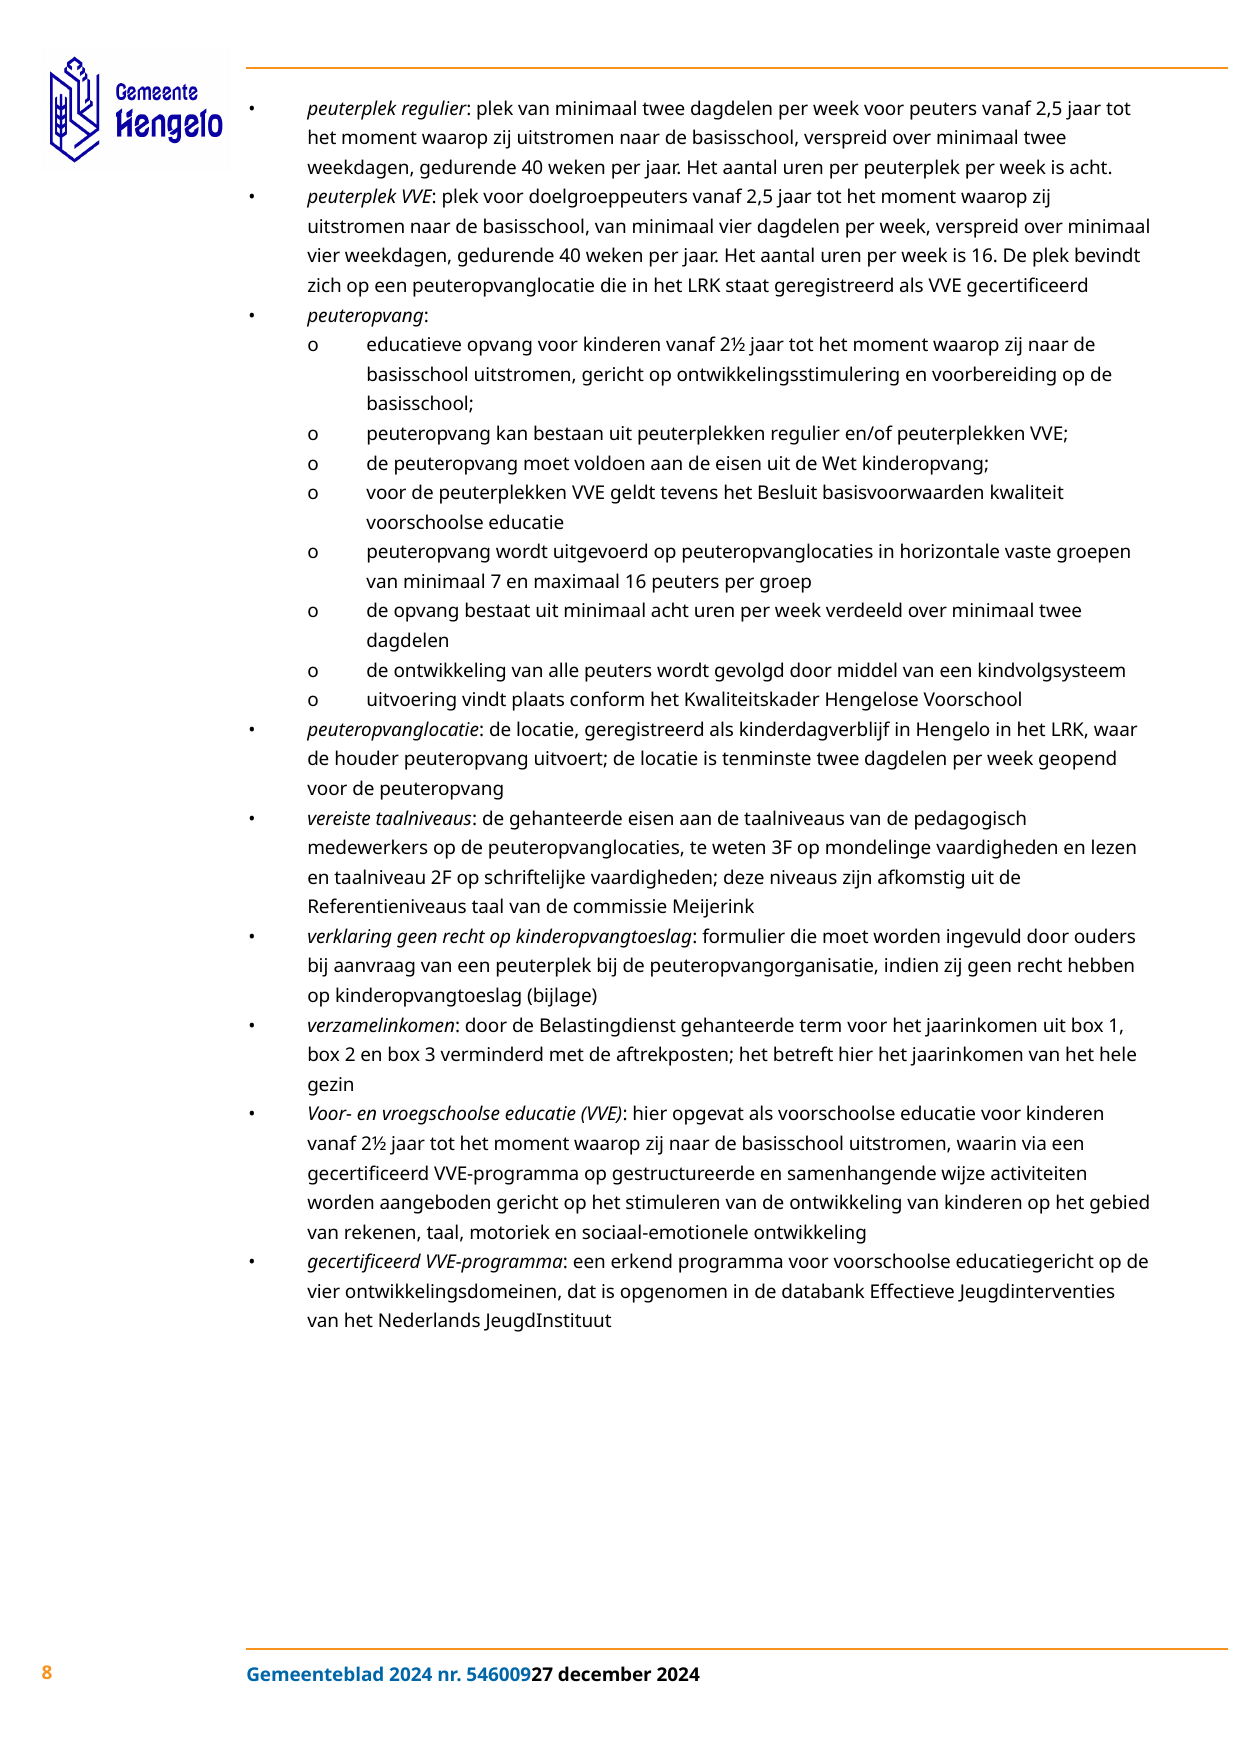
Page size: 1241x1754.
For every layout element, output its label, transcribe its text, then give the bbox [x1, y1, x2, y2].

list peuteropvang wordt uitgevoerd op peuteropvanglocaties in horizontale vaste groepen van minimaal 7 en maximaal 16 peuters per groep [307, 538, 1152, 594]
list gecertificeerd VVE-programma: een erkend programma voor voorschoolse educatiegericht op de vier ontwikkelingsdomeinen, dat is opgenomen in de databank Effectieve Jeugdinterventies van het Nederlands JeugdInstituut [248, 1248, 1152, 1333]
list peuteropvang kan bestaan uit peuterplekken regulier en/of peuterplekken VVE; [307, 420, 1152, 446]
picture [41, 47, 231, 172]
list verzamelinkomen: door de Belastingdienst gehanteerde term voor het jaarinkomen uit box 1, box 2 en box 3 verminderd met de aftrekposten; het betreft hier het jaarinkomen van het hele gezin [248, 1012, 1152, 1097]
list peuteropvang: [248, 302, 1152, 328]
list de peuteropvang moet voldoen aan de eisen uit de Wet kinderopvang; [307, 450, 1152, 476]
list uitvoering vindt plaats conform het Kwaliteitskader Hengelose Voorschool [307, 686, 1152, 712]
list de ontwikkeling van alle peuters wordt gevolgd door middel van een kindvolgsysteem [307, 657, 1152, 683]
list peuterplek regulier: plek van minimaal twee dagdelen per week voor peuters vanaf 2,5 jaar tot het moment waarop zij uitstromen naar de basisschool, verspreid over minimaal twee weekdagen, gedurende 40 weken per jaar. Het aantal uren per peuterplek per week is acht. [248, 95, 1152, 180]
list peuteropvanglocatie: de locatie, geregistreerd als kinderdagverblijf in Hengelo in het LRK, waar de houder peuteropvang uitvoert; de locatie is tenminste twee dagdelen per week geopend voor de peuteropvang [248, 716, 1152, 801]
list verklaring geen recht op kinderopvangtoeslag: formulier die moet worden ingevuld door ouders bij aanvraag van een peuterplek bij de peuteropvangorganisatie, indien zij geen recht hebben op kinderopvangtoeslag (bijlage) [248, 923, 1152, 1008]
list educatieve opvang voor kinderen vanaf 2½ jaar tot het moment waarop zij naar de basisschool uitstromen, gericht op ontwikkelingsstimulering en voorbereiding op de basisschool; [307, 331, 1152, 416]
list voor de peuterplekken VVE geldt tevens het Besluit basisvoorwaarden kwaliteit voorschoolse educatie [307, 479, 1152, 535]
list de opvang bestaat uit minimaal acht uren per week verdeeld over minimaal twee dagdelen [307, 598, 1152, 653]
list peuterplek VVE: plek voor doelgroeppeuters vanaf 2,5 jaar tot het moment waarop zij uitstromen naar de basisschool, van minimaal vier dagdelen per week, verspreid over minimaal vier weekdagen, gedurende 40 weken per jaar. Het aantal uren per week is 16. De plek bevindt zich op een peuteropvanglocatie die in het LRK staat geregistreerd als VVE gecertificeerd [248, 183, 1152, 298]
list Voor- en vroegschoolse educatie (VVE): hier opgevat als voorschoolse educatie voor kinderen vanaf 2½ jaar tot het moment waarop zij naar de basisschool uitstromen, waarin via een gecertificeerd VVE-programma op gestructureerde en samenhangende wijze activiteiten worden aangeboden gericht op het stimuleren van de ontwikkeling van kinderen op het gebied van rekenen, taal, motoriek en sociaal-emotionele ontwikkeling [248, 1101, 1152, 1245]
list vereiste taalniveaus: de gehanteerde eisen aan de taalniveaus van de pedagogisch medewerkers op de peuteropvanglocaties, te weten 3F op mondelinge vaardigheden en lezen en taalniveau 2F op schriftelijke vaardigheden; deze niveaus zijn afkomstig uit de Referentieniveaus taal van de commissie Meijerink [248, 805, 1152, 919]
